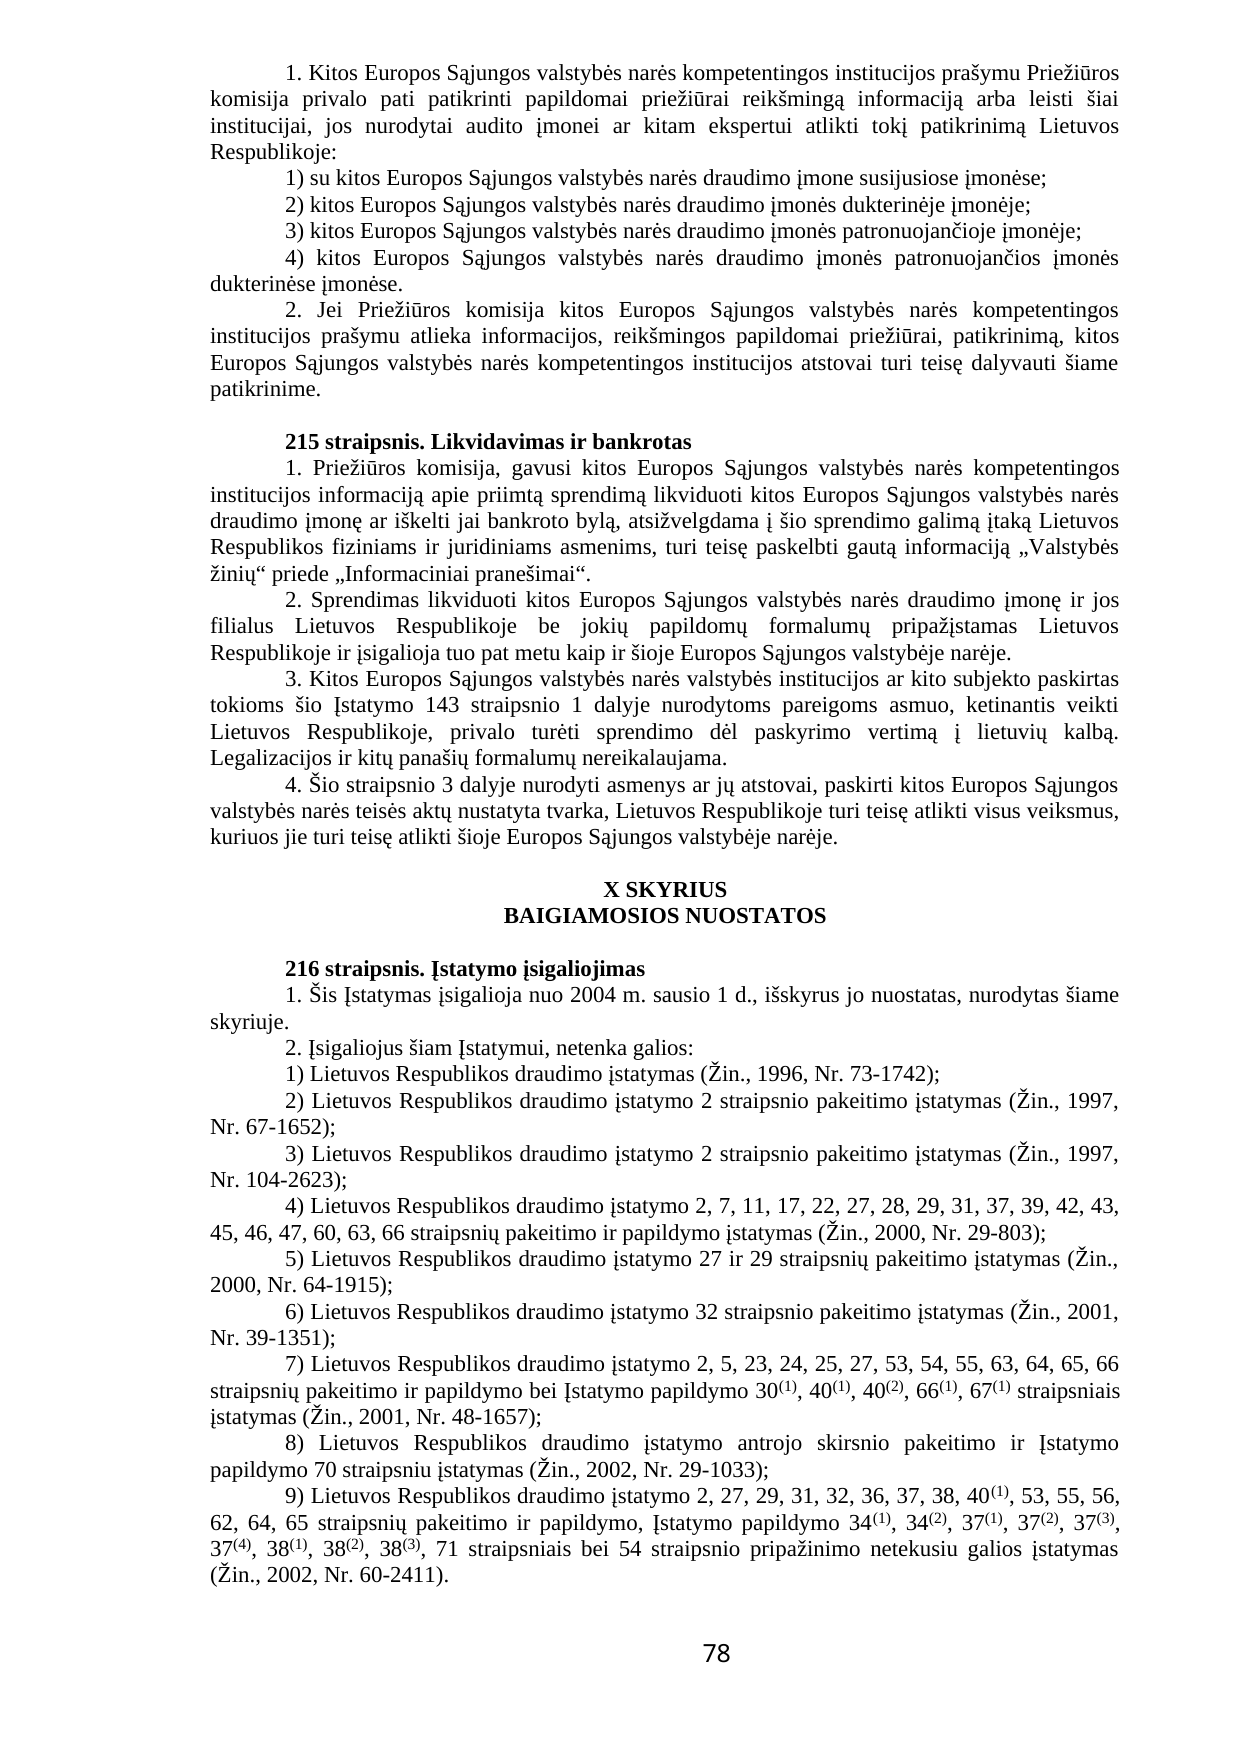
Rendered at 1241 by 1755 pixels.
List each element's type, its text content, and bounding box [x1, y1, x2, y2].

text 1. Šis Įstatymas įsigalioja nuo 2004 m. sausio 1 d., išskyrus jo nuostatas, nurodytas šiame skyriuje. [210, 981, 1120, 1034]
text 1) su kitos Europos Sąjungos valstybės narės draudimo įmone susijusiose įmonėse; [210, 164, 1120, 191]
text 8) Lietuvos Respublikos draudimo įstatymo antrojo skirsnio pakeitimo ir Įstatymo papildymo 70 straipsniu įstatymas (Žin., 2002, Nr. 29-1033); [210, 1429, 1120, 1482]
text 2) kitos Europos Sąjungos valstybės narės draudimo įmonės dukterinėje įmonėje; [210, 191, 1120, 217]
text 1) Lietuvos Respublikos draudimo įstatymas (Žin., 1996, Nr. 73-1742); [210, 1061, 1120, 1087]
text BAIGIAMOSIOS NUOSTATOS [210, 902, 1120, 929]
text 1. Priežiūros komisija, gavusi kitos Europos Sąjungos valstybės narės kompetentingos institucijos informaciją apie priimtą sprendimą likviduoti kitos Europos Sąjungos valstybės narės draudimo įmonę ar iškelti jai bankroto bylą, atsižvelgdama į šio sprendimo galimą įtaką Lietuvos Respublikos fiziniams ir juridiniams asmenims, turi teisę paskelbti gautą informaciją „Valstybės žinių“ priede „Informaciniai pranešimai“. [210, 454, 1120, 586]
text 2. Sprendimas likviduoti kitos Europos Sąjungos valstybės narės draudimo įmonę ir jos filialus Lietuvos Respublikoje be jokių papildomų formalumų pripažįstamas Lietuvos Respublikoje ir įsigalioja tuo pat metu kaip ir šioje Europos Sąjungos valstybėje narėje. [210, 586, 1120, 665]
text 4) Lietuvos Respublikos draudimo įstatymo 2, 7, 11, 17, 22, 27, 28, 29, 31, 37, 39, 42, 43, 45, 46, 47, 60, 63, 66 straipsnių pakeitimo ir papildymo įstatymas (Žin., 2000, Nr. 29-803); [210, 1192, 1120, 1245]
text 215 straipsnis. Likvidavimas ir bankrotas [210, 428, 1120, 454]
text 5) Lietuvos Respublikos draudimo įstatymo 27 ir 29 straipsnių pakeitimo įstatymas (Žin., 2000, Nr. 64-1915); [210, 1245, 1120, 1298]
text 4) kitos Europos Sąjungos valstybės narės draudimo įmonės patronuojančios įmonės dukterinėse įmonėse. [210, 243, 1120, 296]
text 6) Lietuvos Respublikos draudimo įstatymo 32 straipsnio pakeitimo įstatymas (Žin., 2001, Nr. 39-1351); [210, 1298, 1120, 1350]
text 9) Lietuvos Respublikos draudimo įstatymo 2, 27, 29, 31, 32, 36, 37, 38, 40(1), 53, 55, 56, 62, 64, 65 straipsnių pakeitimo ir papildymo, Įstatymo papildymo 34(1), 34(2), 37(1), 37(2), 37(3), 37(4), 38(1), 38(2), 38(3), 71 straipsniais bei 54 straipsnio pripažinimo netekusiu galios įstatymas (Žin., 2002, Nr. 60-2411). [210, 1482, 1120, 1588]
text X SKYRIUS [210, 876, 1120, 902]
text 3) Lietuvos Respublikos draudimo įstatymo 2 straipsnio pakeitimo įstatymas (Žin., 1997, Nr. 104-2623); [210, 1139, 1120, 1192]
text 2. Jei Priežiūros komisija kitos Europos Sąjungos valstybės narės kompetentingos institucijos prašymu atlieka informacijos, reikšmingos papildomai priežiūrai, patikrinimą, kitos Europos Sąjungos valstybės narės kompetentingos institucijos atstovai turi teisę dalyvauti šiame patikrinime. [210, 296, 1120, 402]
text 1. Kitos Europos Sąjungos valstybės narės kompetentingos institucijos prašymu Priežiūros komisija privalo pati patikrinti papildomai priežiūrai reikšmingą informaciją arba leisti šiai institucijai, jos nurodytai audito įmonei ar kitam ekspertui atlikti tokį patikrinimą Lietuvos Respublikoje: [210, 59, 1120, 164]
text 2) Lietuvos Respublikos draudimo įstatymo 2 straipsnio pakeitimo įstatymas (Žin., 1997, Nr. 67-1652); [210, 1087, 1120, 1139]
text 216 straipsnis. Įstatymo įsigaliojimas [210, 955, 1120, 981]
text 4. Šio straipsnio 3 dalyje nurodyti asmenys ar jų atstovai, paskirti kitos Europos Sąjungos valstybės narės teisės aktų nustatyta tvarka, Lietuvos Respublikoje turi teisę atlikti visus veiksmus, kuriuos jie turi teisę atlikti šioje Europos Sąjungos valstybėje narėje. [210, 771, 1120, 850]
text 3. Kitos Europos Sąjungos valstybės narės valstybės institucijos ar kito subjekto paskirtas tokioms šio Įstatymo 143 straipsnio 1 dalyje nurodytoms pareigoms asmuo, ketinantis veikti Lietuvos Respublikoje, privalo turėti sprendimo dėl paskyrimo vertimą į lietuvių kalbą. Legalizacijos ir kitų panašių formalumų nereikalaujama. [210, 665, 1120, 771]
text 7) Lietuvos Respublikos draudimo įstatymo 2, 5, 23, 24, 25, 27, 53, 54, 55, 63, 64, 65, 66 straipsnių pakeitimo ir papildymo bei Įstatymo papildymo 30(1), 40(1), 40(2), 66(1), 67(1) straipsniais įstatymas (Žin., 2001, Nr. 48-1657); [210, 1350, 1120, 1429]
text 3) kitos Europos Sąjungos valstybės narės draudimo įmonės patronuojančioje įmonėje; [210, 217, 1120, 243]
text 2. Įsigaliojus šiam Įstatymui, netenka galios: [210, 1034, 1120, 1061]
